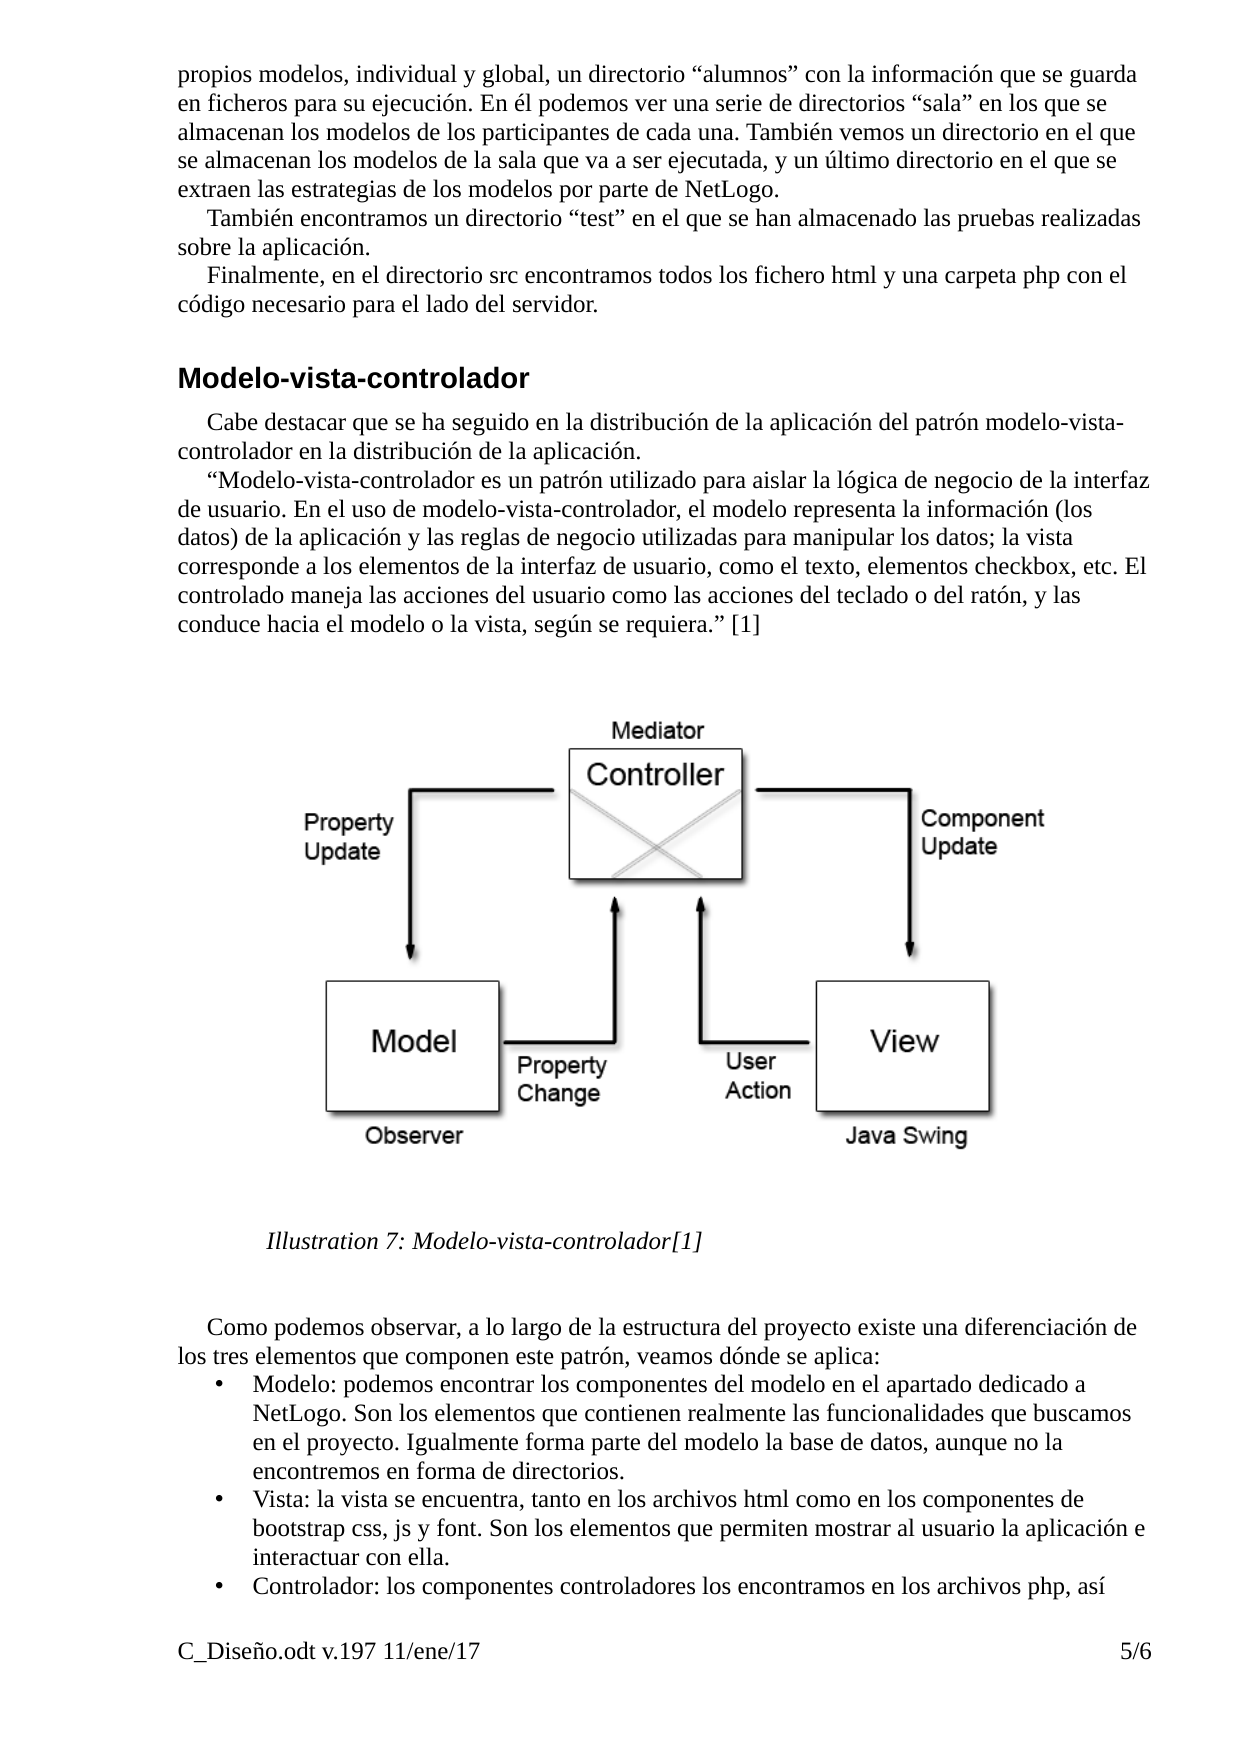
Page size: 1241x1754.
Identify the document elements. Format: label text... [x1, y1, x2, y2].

text “Modelo-vista-controlador es un patrón utilizado para aislar la lógica de negocio de la interfaz de usuario. En el uso de modelo-vista-controlador, el modelo representa la información (los datos) de la aplicación y las reglas de negocio utilizadas para manipular los datos; la vista corresponde a los elementos de la interfaz de usuario, como el texto, elementos checkbox, etc. El controlado maneja las acciones del usuario como las acciones del teclado o del ratón, y las conduce hacia el modelo o la vista, según se requiera.” [1]⁠ [177, 465, 1152, 637]
text Illustration 7: Modelo-vista-controlador[1]⁠ [266, 1197, 1063, 1254]
text Finalmente, en el directorio src encontramos todos los fichero html y una carpeta php con el código necesario para el lado del servidor. [177, 260, 1152, 318]
text Como podemos observar, a lo largo de la estructura del proyecto existe una diferenciación de los tres elementos que componen este patrón, veamos dónde se aplica: [177, 1312, 1152, 1369]
picture [266, 666, 1063, 1197]
list Vista: la vista se encuentra, tanto en los archivos html como en los componentes de bootstrap css, js y font. Son los elementos que permiten mostrar al usuario la aplicación e interactuar con ella. [215, 1484, 1152, 1571]
list Modelo: podemos encontrar los componentes del modelo en el apartado dedicado a NetLogo. Son los elementos que contienen realmente las funcionalidades que buscamos en el proyecto. Igualmente forma parte del modelo la base de datos, aunque no la encontremos en forma de directorios. [215, 1369, 1152, 1484]
text También encontramos un directorio “test” en el que se han almacenado las pruebas realizadas sobre la aplicación. [177, 203, 1152, 260]
subtitle Modelo-vista-controlador [177, 361, 1152, 395]
text Cabe destacar que se ha seguido en la distribución de la aplicación del patrón modelo-vista-controlador en la distribución de la aplicación. [177, 407, 1152, 465]
list Controlador: los componentes controladores los encontramos en los archivos php, así [215, 1571, 1152, 1599]
text propios modelos, individual y global, un directorio “alumnos” con la información que se guarda en ficheros para su ejecución. En él podemos ver una serie de directorios “sala” en los que se almacenan los modelos de los participantes de cada una. También vemos un directorio en el que se almacenan los modelos de la sala que va a ser ejecutada, y un último directorio en el que se extraen las estrategias de los modelos por parte de NetLogo. [177, 59, 1152, 203]
